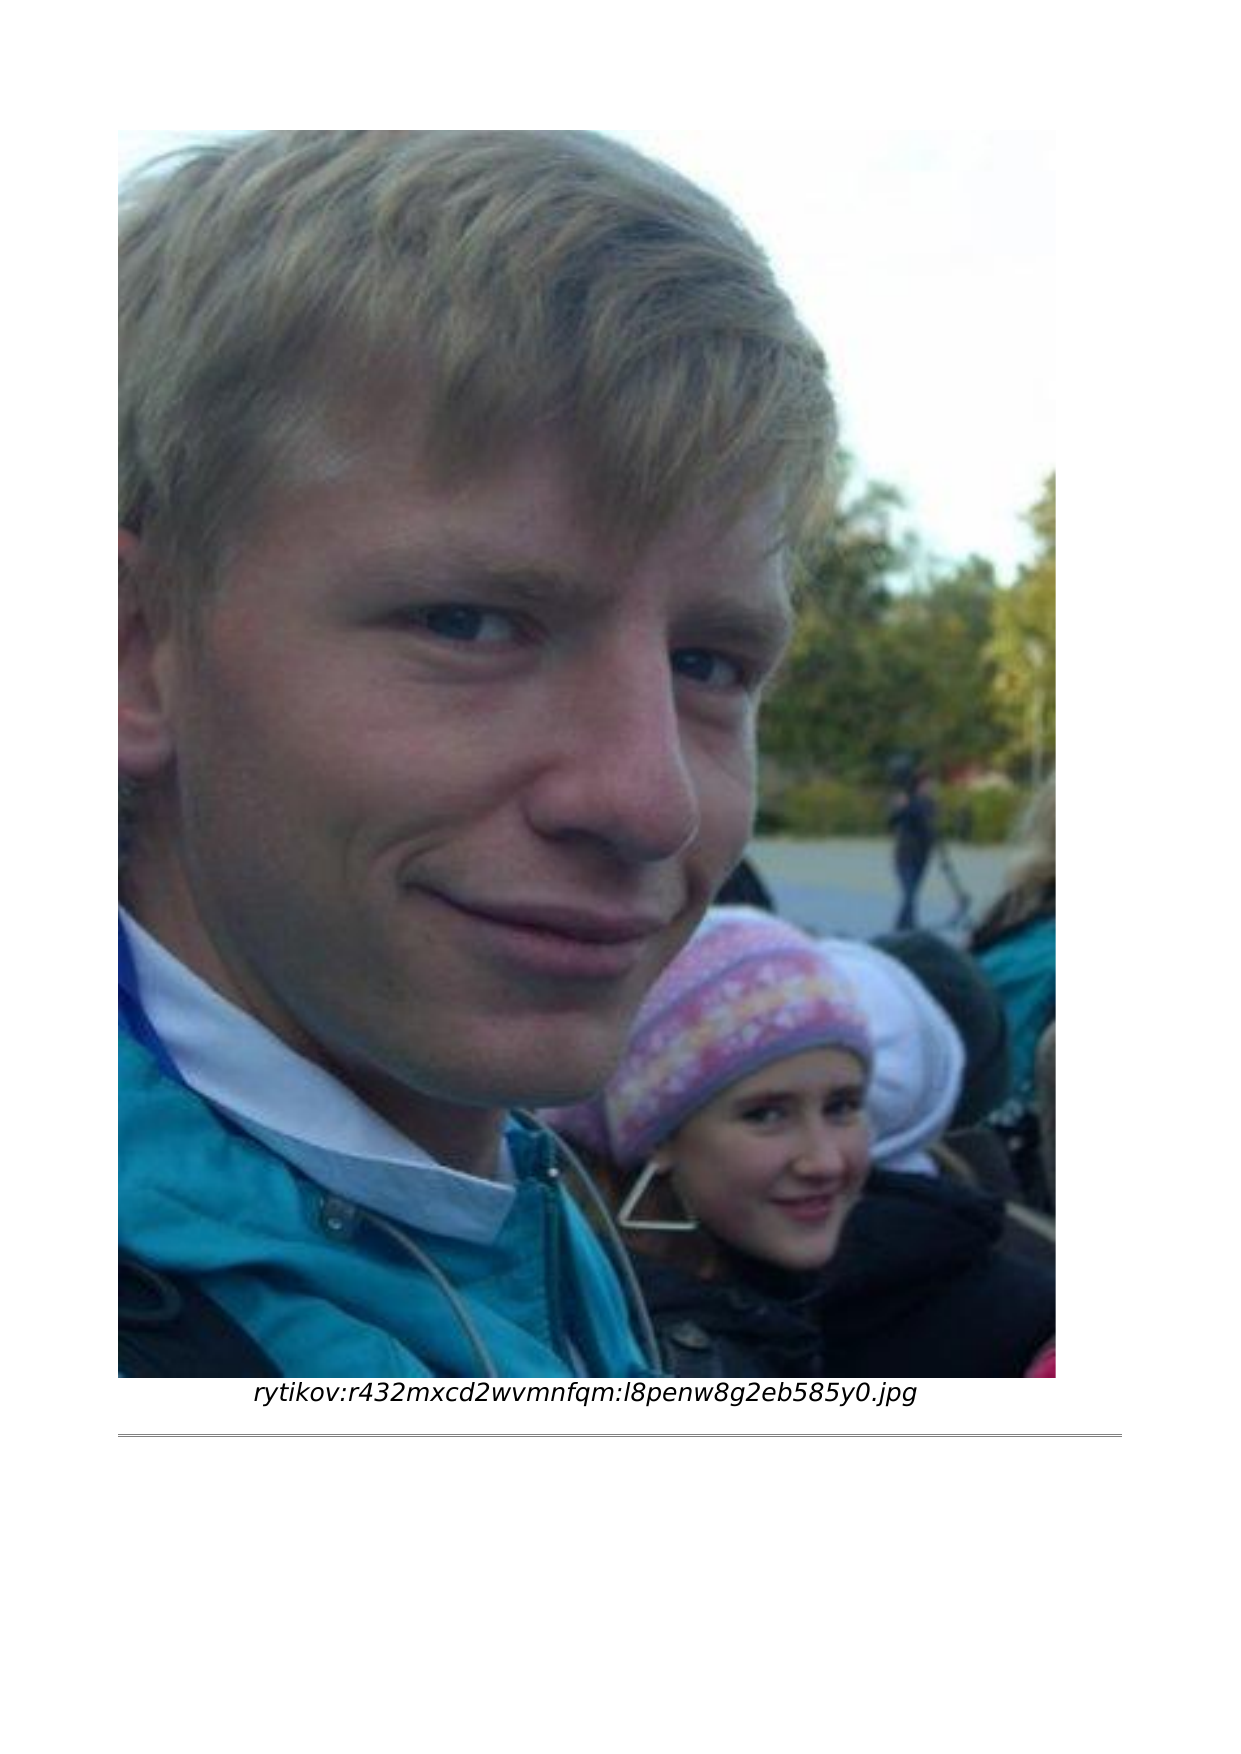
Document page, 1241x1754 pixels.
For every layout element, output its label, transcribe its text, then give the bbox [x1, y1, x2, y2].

picture [1028, 986, 1041, 996]
picture [139, 1068, 148, 1078]
picture [239, 1165, 252, 1175]
picture [1036, 956, 1056, 968]
picture [603, 1286, 617, 1321]
picture [189, 1152, 206, 1169]
picture [157, 1245, 180, 1251]
picture [133, 1190, 165, 1200]
picture [138, 1094, 144, 1102]
text rytikov:r432mxcd2wvmnfqm:l8penw8g2eb585y0.jpg [118, 1378, 1056, 1407]
picture [200, 1245, 213, 1253]
picture [118, 130, 1056, 1378]
picture [118, 1237, 472, 1378]
picture [118, 1155, 175, 1195]
picture [233, 1147, 240, 1159]
picture [353, 1260, 388, 1273]
picture [182, 1183, 191, 1188]
